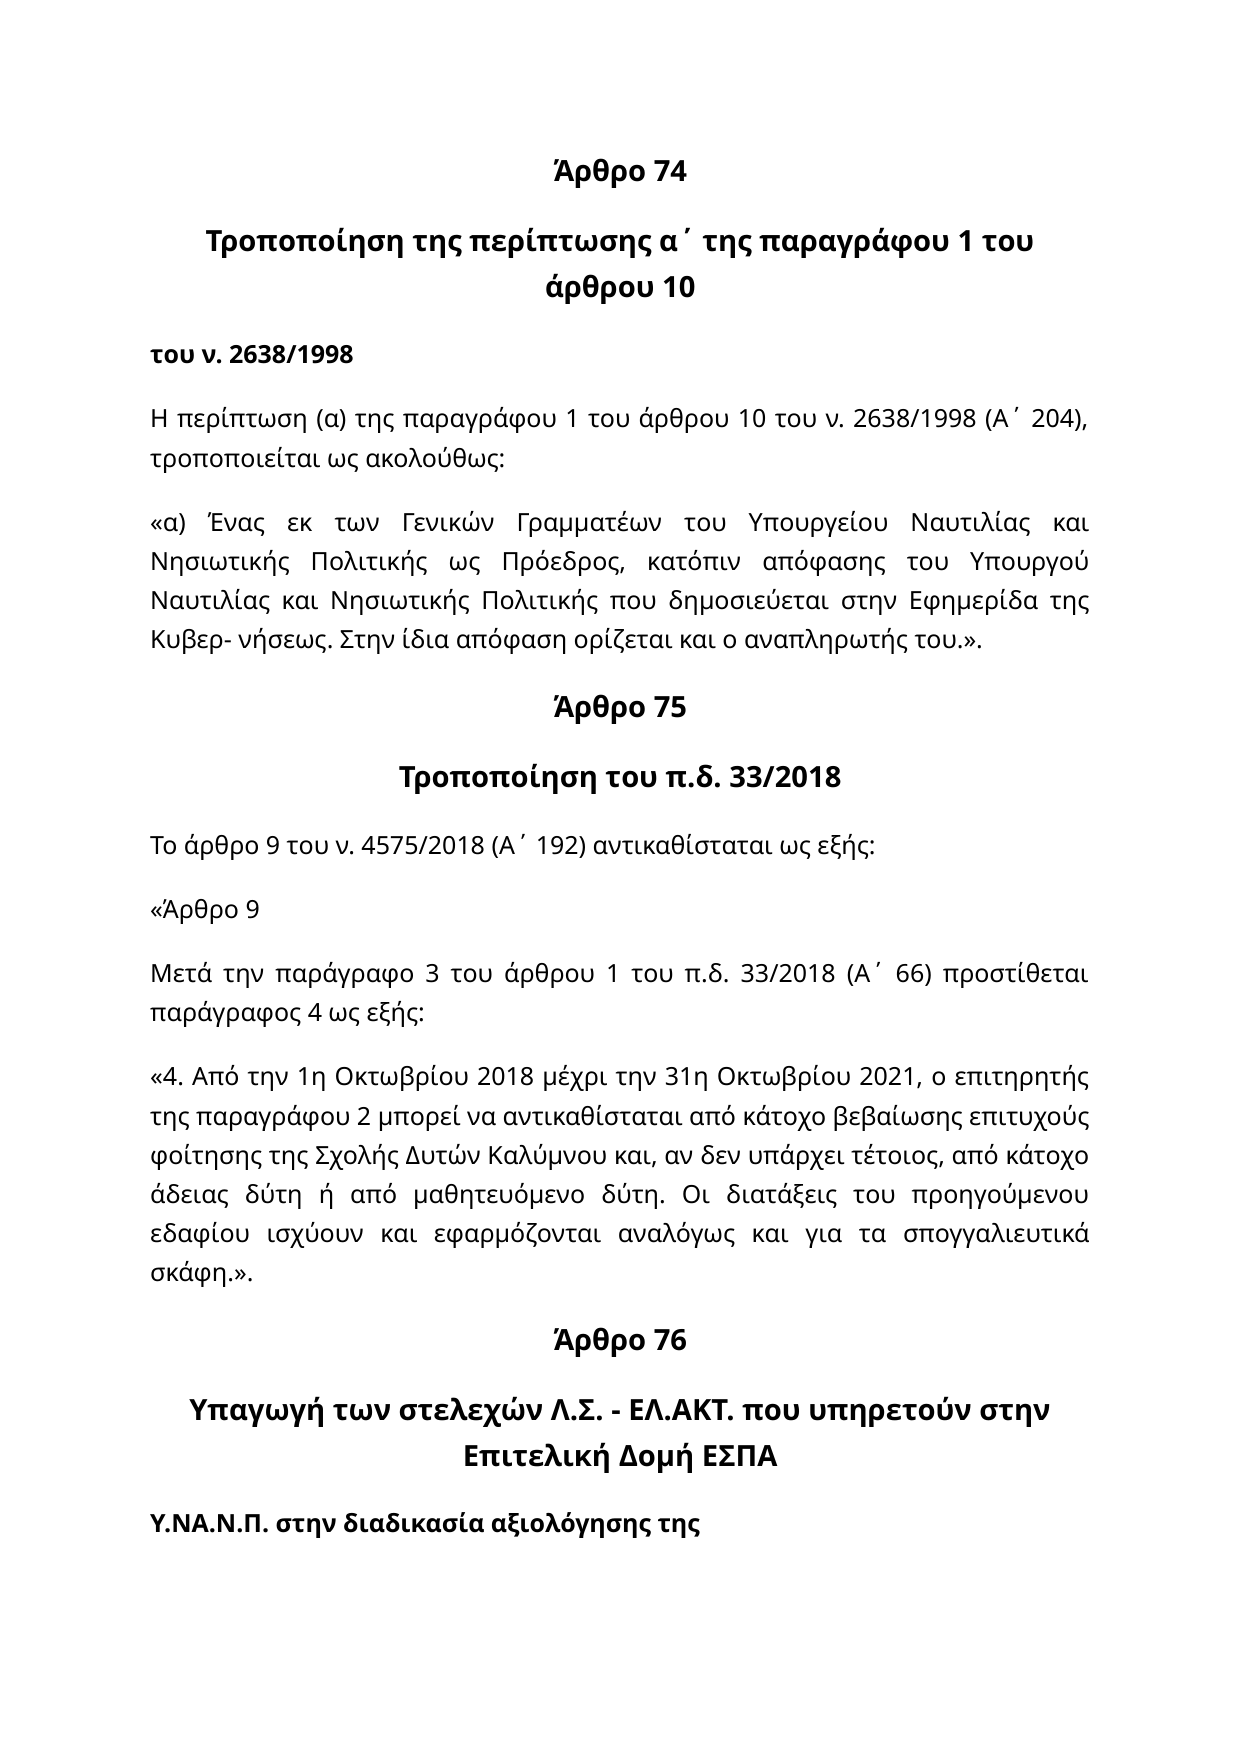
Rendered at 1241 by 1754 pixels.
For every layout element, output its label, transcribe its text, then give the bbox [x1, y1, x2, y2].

text Η περίπτωση (α) της παραγράφου 1 του άρθρου 10 του ν. 2638/1998 (Α΄ 204), τροποποιείται ως ακολούθως: [150, 401, 1090, 474]
subtitle Άρθρο 75 [150, 686, 1090, 726]
subtitle Υπαγωγή των στελεχών Λ.Σ. - ΕΛ.ΑΚΤ. που υπηρετούν στην Επιτελική Δομή ΕΣΠΑ [150, 1389, 1090, 1475]
subtitle Άρθρο 76 [150, 1319, 1090, 1359]
text Υ.ΝΑ.Ν.Π. στην διαδικασία αξιολόγησης της [150, 1506, 1090, 1540]
text «4. Από την 1η Οκτωβρίου 2018 μέχρι την 31η Οκτωβρίου 2021, ο επιτηρητής της παραγράφου 2 μπορεί να αντικαθίσταται από κάτοχο βεβαίωσης επιτυχούς φοίτησης της Σχολής Δυτών Καλύμνου και, αν δεν υπάρχει τέτοιος, από κάτοχο άδειας δύτη ή από μαθητευόμενο δύτη. Οι διατάξεις του προηγούμενου εδαφίου ισχύουν και εφαρμόζονται αναλόγως και για τα σπογγαλιευτικά σκάφη.». [150, 1059, 1090, 1289]
text Το άρθρο 9 του ν. 4575/2018 (Α΄ 192) αντικαθίσταται ως εξής: [150, 827, 1090, 861]
subtitle Άρθρο 74 [150, 150, 1090, 190]
subtitle Τροποποίηση του π.δ. 33/2018 [150, 757, 1090, 796]
text Μετά την παράγραφο 3 του άρθρου 1 του π.δ. 33/2018 (Α΄ 66) προστίθεται παράγραφος 4 ως εξής: [150, 956, 1090, 1029]
text «α) Ένας εκ των Γενικών Γραμματέων του Υπουργείου Ναυτιλίας και Νησιωτικής Πολιτικής ως Πρόεδρος, κατόπιν απόφασης του Υπουργού Ναυτιλίας και Νησιωτικής Πολιτικής που δημοσιεύεται στην Εφημερίδα της Κυβερ- νήσεως. Στην ίδια απόφαση ορίζεται και ο αναπληρωτής του.». [150, 504, 1090, 656]
text «Άρθρο 9 [150, 891, 1090, 926]
subtitle Τροποποίηση της περίπτωσης α΄ της παραγράφου 1 του άρθρου 10 [150, 221, 1090, 306]
text του ν. 2638/1998 [150, 337, 1090, 371]
